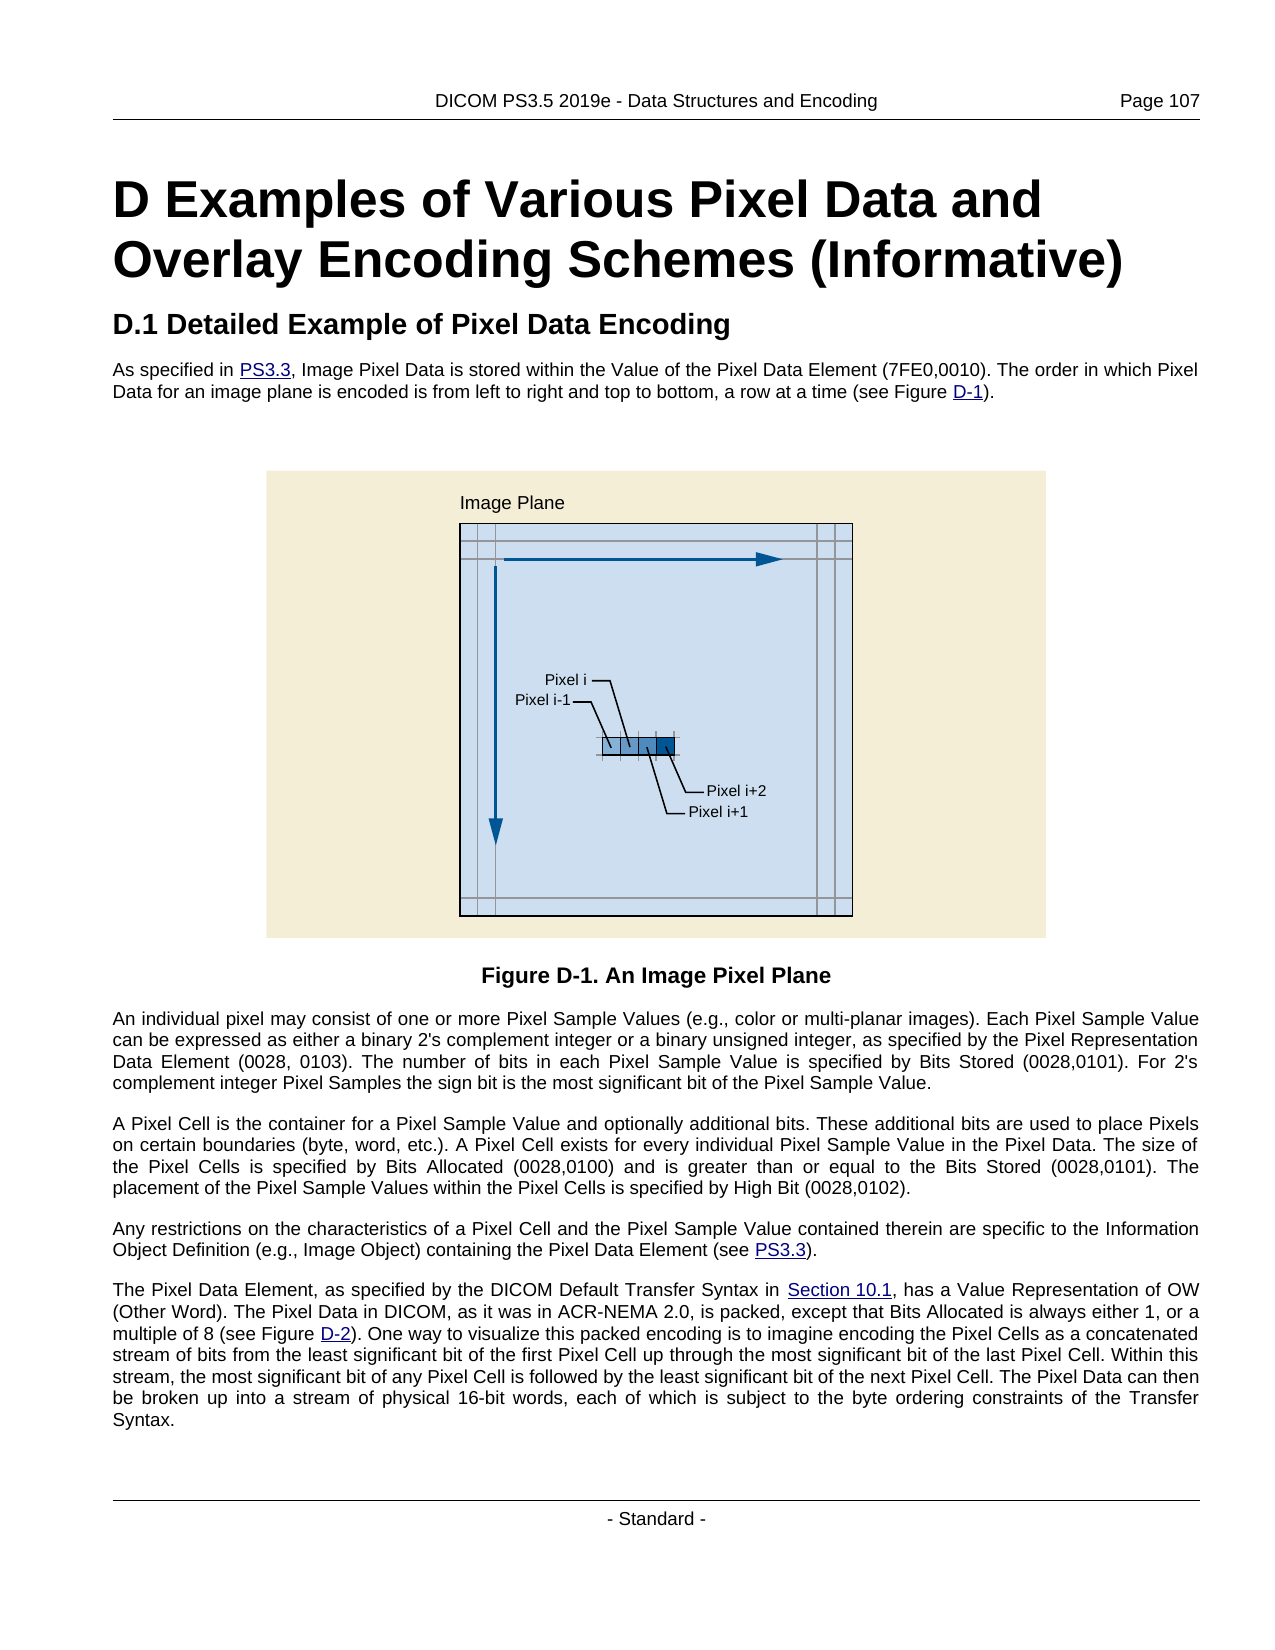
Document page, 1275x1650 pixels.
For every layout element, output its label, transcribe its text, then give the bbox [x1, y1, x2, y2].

text The Pixel Data Element, as specified by the DICOM Default Transfer Syntax in Section 10.1, has a Value Representation of OW (Other Word). The Pixel Data in DICOM, as it was in ACR-NEMA 2.0, is packed, except that Bits Allocated is always either 1, or a multiple of 8 (see Figure D-2). One way to visualize this packed encoding is to imagine encoding the Pixel Cells as a concatenated stream of bits from the least significant bit of the first Pixel Cell up through the most significant bit of the last Pixel Cell. Within this stream, the most significant bit of any Pixel Cell is followed by the least significant bit of the next Pixel Cell. The Pixel Data can then be broken up into a stream of physical 16-bit words, each of which is subject to the byte ordering constraints of the Transfer Syntax. [112, 1279, 1200, 1430]
text A Pixel Cell is the container for a Pixel Sample Value and optionally additional bits. These additional bits are used to place Pixels on certain boundaries (byte, word, etc.). A Pixel Cell exists for every individual Pixel Sample Value in the Pixel Data. The size of the Pixel Cells is specified by Bits Allocated (0028,0100) and is greater than or equal to the Bits Stored (0028,0101). The placement of the Pixel Sample Values within the Pixel Cells is specified by High Bit (0028,0102). [112, 1112, 1200, 1198]
text As specified in PS3.3, Image Pixel Data is stored within the Value of the Pixel Data Element (7FE0,0010). The order in which Pixel Data for an image plane is encoded is from left to right and top to bottom, a row at a time (see Figure D-1). [112, 359, 1200, 402]
text Figure D-1. An Image Pixel Plane [112, 963, 1200, 988]
text Any restrictions on the characteristics of a Pixel Cell and the Pixel Sample Value contained therein are specific to the Information Object Definition (e.g., Image Object) containing the Pixel Data Element (see PS3.3). [112, 1217, 1200, 1260]
text D.1 Detailed Example of Pixel Data Encoding [112, 307, 1200, 340]
text An individual pixel may consist of one or more Pixel Sample Values (e.g., color or multi-planar images). Each Pixel Sample Value can be expressed as either a binary 2's complement integer or a binary unsigned integer, as specified by the Pixel Representation Data Element (0028, 0103). The number of bits in each Pixel Sample Value is specified by Bits Stored (0028,0101). For 2's complement integer Pixel Samples the sign bit is the most significant bit of the Pixel Sample Value. [112, 1007, 1200, 1093]
text D Examples of Various Pixel Data and Overlay Encoding Schemes (Informative) [112, 169, 1200, 288]
